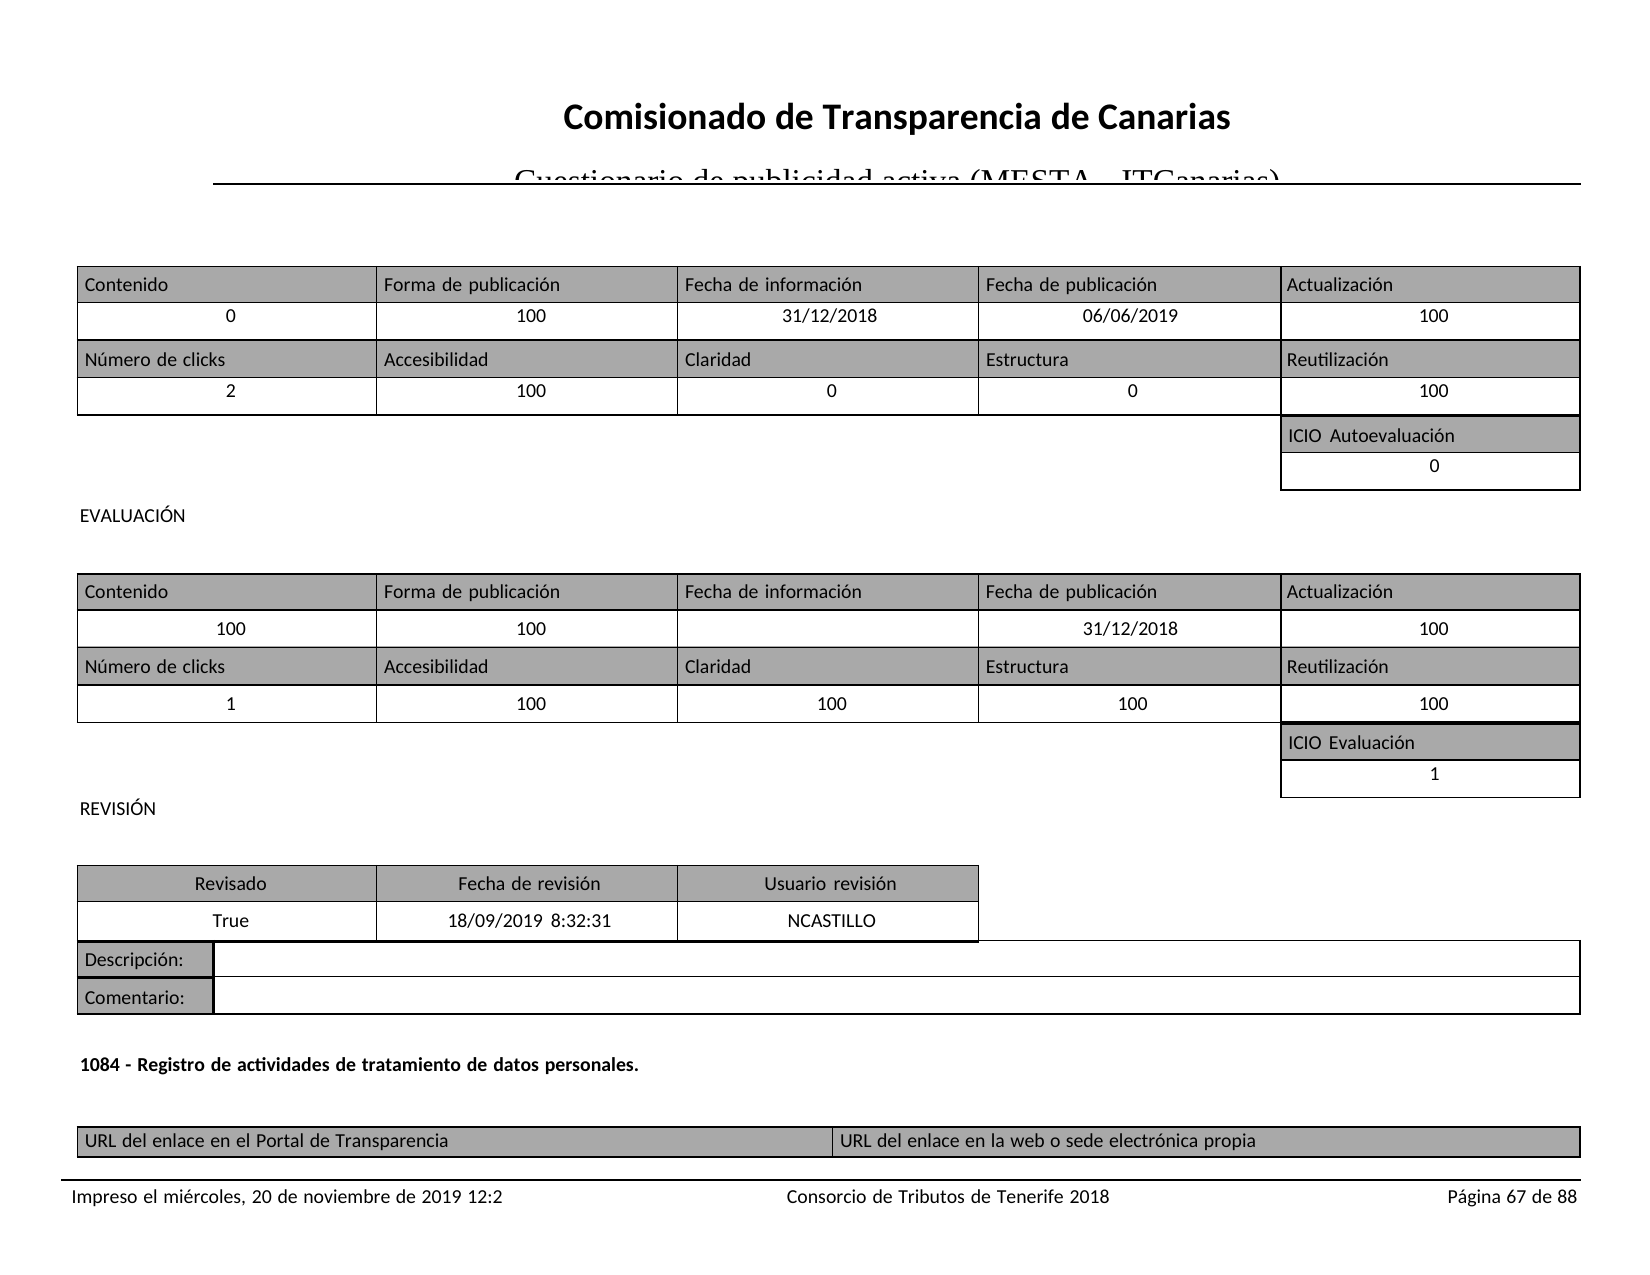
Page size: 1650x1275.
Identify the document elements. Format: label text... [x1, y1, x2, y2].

table_cell True [78, 902, 376, 940]
table_cell Claridad [678, 341, 978, 377]
table_header URL del enlace en el Portal de Transparencia [78, 1128, 832, 1156]
table_cell 0 [979, 378, 1280, 414]
table_header Fecha de información [678, 575, 978, 609]
table_header URL del enlace en la web o sede electrónica propia [833, 1128, 1579, 1156]
table_header Usuario revisión [678, 866, 978, 901]
table_cell 0 [1282, 453, 1579, 489]
table_cell 2 [78, 378, 376, 414]
table_cell [77, 723, 1280, 796]
table_cell Estructura [979, 341, 1280, 377]
table_cell 31/12/2018 [678, 303, 978, 339]
table_cell [215, 941, 1579, 976]
table_header Fecha de información [678, 267, 978, 302]
table_cell 100 [1282, 686, 1579, 721]
table_cell Reutilización [1282, 648, 1579, 684]
table_cell 18/09/2019 8:32:31 [377, 902, 677, 940]
text REVISIÓN [79, 798, 1594, 819]
table_cell 100 [377, 686, 677, 721]
table_cell 1 [1282, 761, 1579, 796]
table_cell Claridad [678, 648, 978, 684]
table_header [979, 865, 1580, 940]
table_cell 100 [377, 378, 677, 414]
table_header Revisado [78, 866, 376, 901]
table_cell Descripción: [78, 943, 212, 976]
table_header Fecha de publicación [979, 575, 1280, 609]
table_cell [77, 416, 1280, 489]
table_cell Estructura [979, 648, 1280, 684]
table_cell [215, 977, 1579, 1013]
table_cell 100 [678, 686, 978, 721]
table_cell 31/12/2018 [979, 611, 1280, 646]
table_cell ICIO Evaluación [1282, 725, 1579, 759]
table_cell 100 [979, 686, 1280, 721]
table_cell 0 [678, 378, 978, 414]
table_cell 100 [1282, 303, 1579, 339]
table_cell 100 [78, 611, 376, 646]
table_cell Accesibilidad [377, 341, 677, 377]
table_cell Accesibilidad [377, 648, 677, 684]
table_cell 100 [1282, 611, 1579, 646]
table_cell NCASTILLO [678, 902, 978, 940]
text EVALUACIÓN [79, 503, 1594, 528]
table_header Contenido [78, 575, 376, 609]
table_header Contenido [78, 267, 376, 302]
table_cell 100 [377, 611, 677, 646]
table_header Forma de publicación [377, 575, 677, 609]
table_cell 06/06/2019 [979, 303, 1280, 339]
table_cell ICIO Autoevaluación [1282, 417, 1579, 452]
table_cell Reutilización [1282, 341, 1579, 377]
table_cell 1 [78, 686, 376, 721]
table_header Actualización [1282, 267, 1579, 302]
table_cell Comentario: [78, 979, 212, 1013]
text 1084 - Registro de actividades de tratamiento de datos personales. [79, 1052, 1594, 1077]
table_cell Número de clicks [78, 648, 376, 684]
table_cell Número de clicks [78, 341, 376, 377]
table_cell 100 [1282, 378, 1579, 414]
table_header Actualización [1282, 575, 1579, 609]
table_cell [678, 611, 978, 646]
table_cell 0 [78, 303, 376, 339]
table_header Fecha de revisión [377, 866, 677, 901]
table_header Fecha de publicación [979, 267, 1280, 302]
table_cell 100 [377, 303, 677, 339]
table_header Forma de publicación [377, 267, 677, 302]
